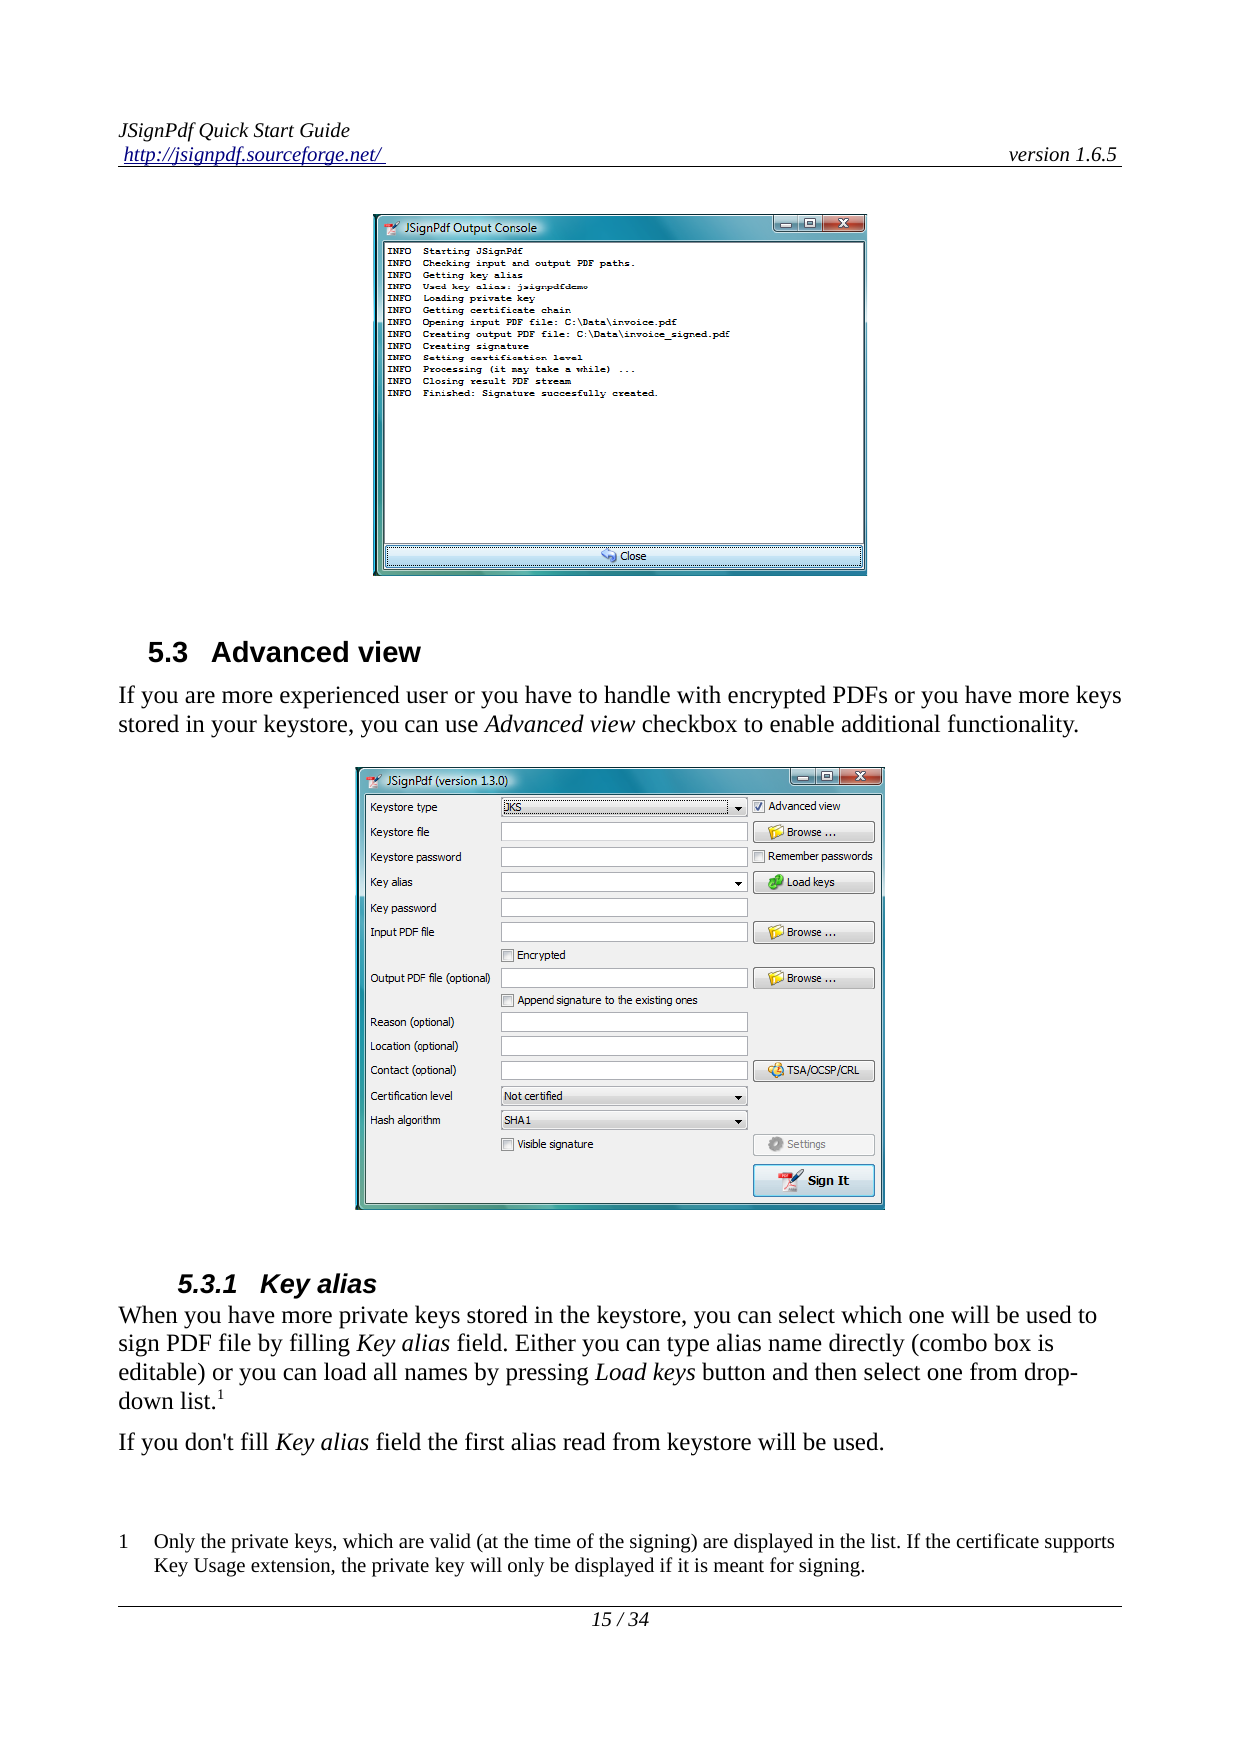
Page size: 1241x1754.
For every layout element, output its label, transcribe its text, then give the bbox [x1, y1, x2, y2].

text If you are more experienced user or you have to handle with encrypted PDFs or you have more keys stored in your keystore, you can use Advanced view checkbox to enable additional functionality. [118, 680, 1122, 737]
text Only the private keys, which are valid (at the time of the signing) are displayed in the list. If the certificate supports Key Usage extension, the private key will only be displayed if it is meant for signing. [118, 1529, 1122, 1577]
text If you don't fill Key alias field the first alias read from keystore will be used. [118, 1427, 1122, 1456]
text When you have more private keys stored in the keystore, you can select which one will be used to sign PDF file by filling Key alias field. Either you can type alias name directly (combo box is editable) or you can load all names by pressing Load keys button and then select one from drop-down list. [118, 1300, 1122, 1415]
picture [355, 767, 885, 1210]
subtitle Advanced view [148, 634, 1116, 668]
subtitle Key alias [177, 1268, 1122, 1300]
picture [373, 214, 868, 576]
